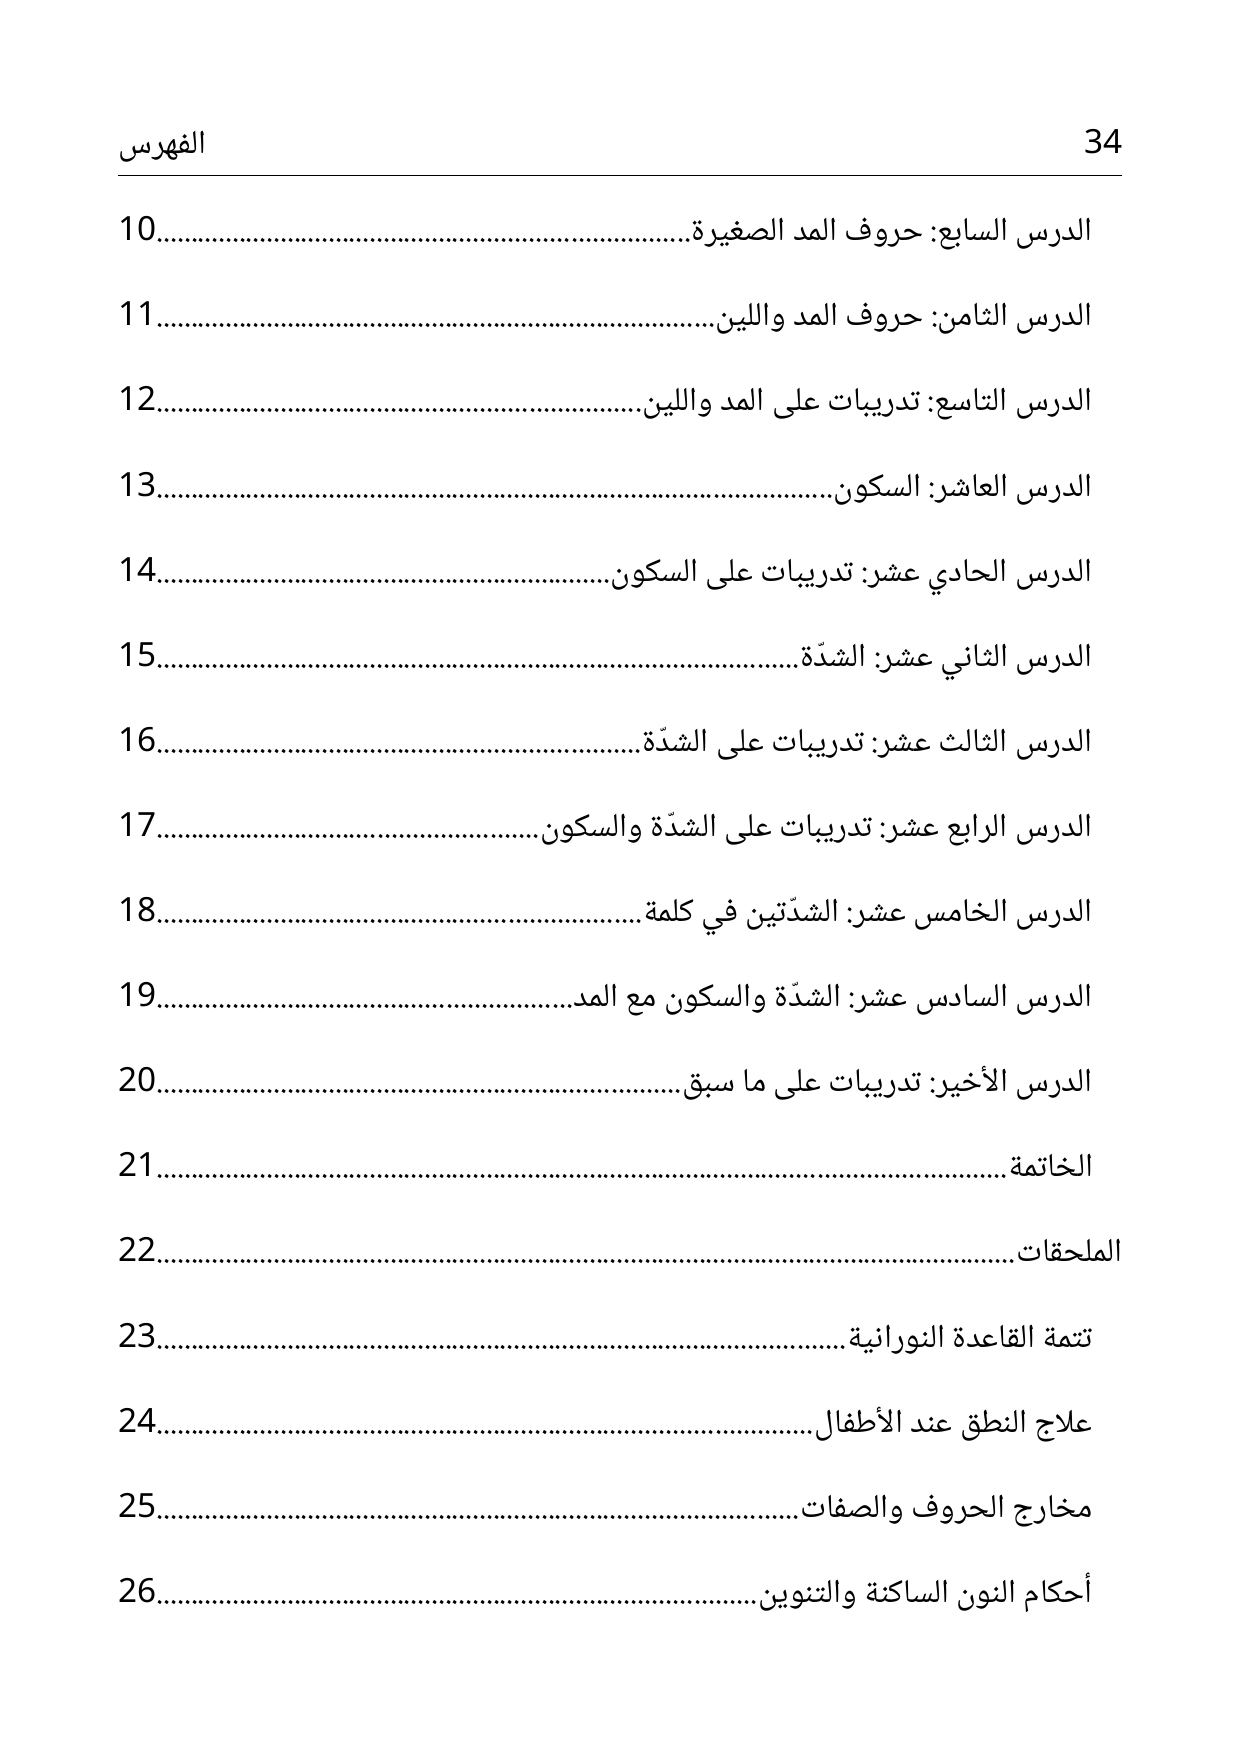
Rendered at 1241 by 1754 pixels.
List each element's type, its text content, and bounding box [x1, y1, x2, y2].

text الدرس الرابع عشر: تدريبات على الشدّة والسكون 17 [118, 801, 1093, 857]
text الدرس الثالث عشر: تدريبات على الشدّة 16 [118, 716, 1093, 772]
text الخاتمة 21 [118, 1141, 1093, 1198]
text الدرس الأخير: تدريبات على ما سبق 20 [118, 1056, 1093, 1113]
text أحكام النون الساكنة والتنوين 26 [118, 1567, 1093, 1623]
text الدرس الخامس عشر: الشدّتين في كلمة 18 [118, 886, 1093, 943]
text الدرس العاشر: السكون 13 [118, 460, 1093, 517]
text الدرس السادس عشر: الشدّة والسكون مع المد 19 [118, 971, 1093, 1028]
text الدرس السابع: حروف المد الصغيرة 10 [118, 205, 1093, 262]
text الدرس الثامن: حروف المد واللين 11 [118, 290, 1093, 347]
text علاج النطق عند الأطفال 24 [118, 1396, 1093, 1453]
text تتمة القاعدة النورانية 23 [118, 1311, 1093, 1368]
text الملحقات 22 [118, 1226, 1122, 1283]
text الدرس الحادي عشر: تدريبات على السكون 14 [118, 545, 1093, 602]
text الدرس التاسع: تدريبات على المد واللين 12 [118, 375, 1093, 432]
text مخارج الحروف والصفات 25 [118, 1482, 1093, 1538]
text الدرس الثاني عشر: الشدّة 15 [118, 631, 1093, 687]
